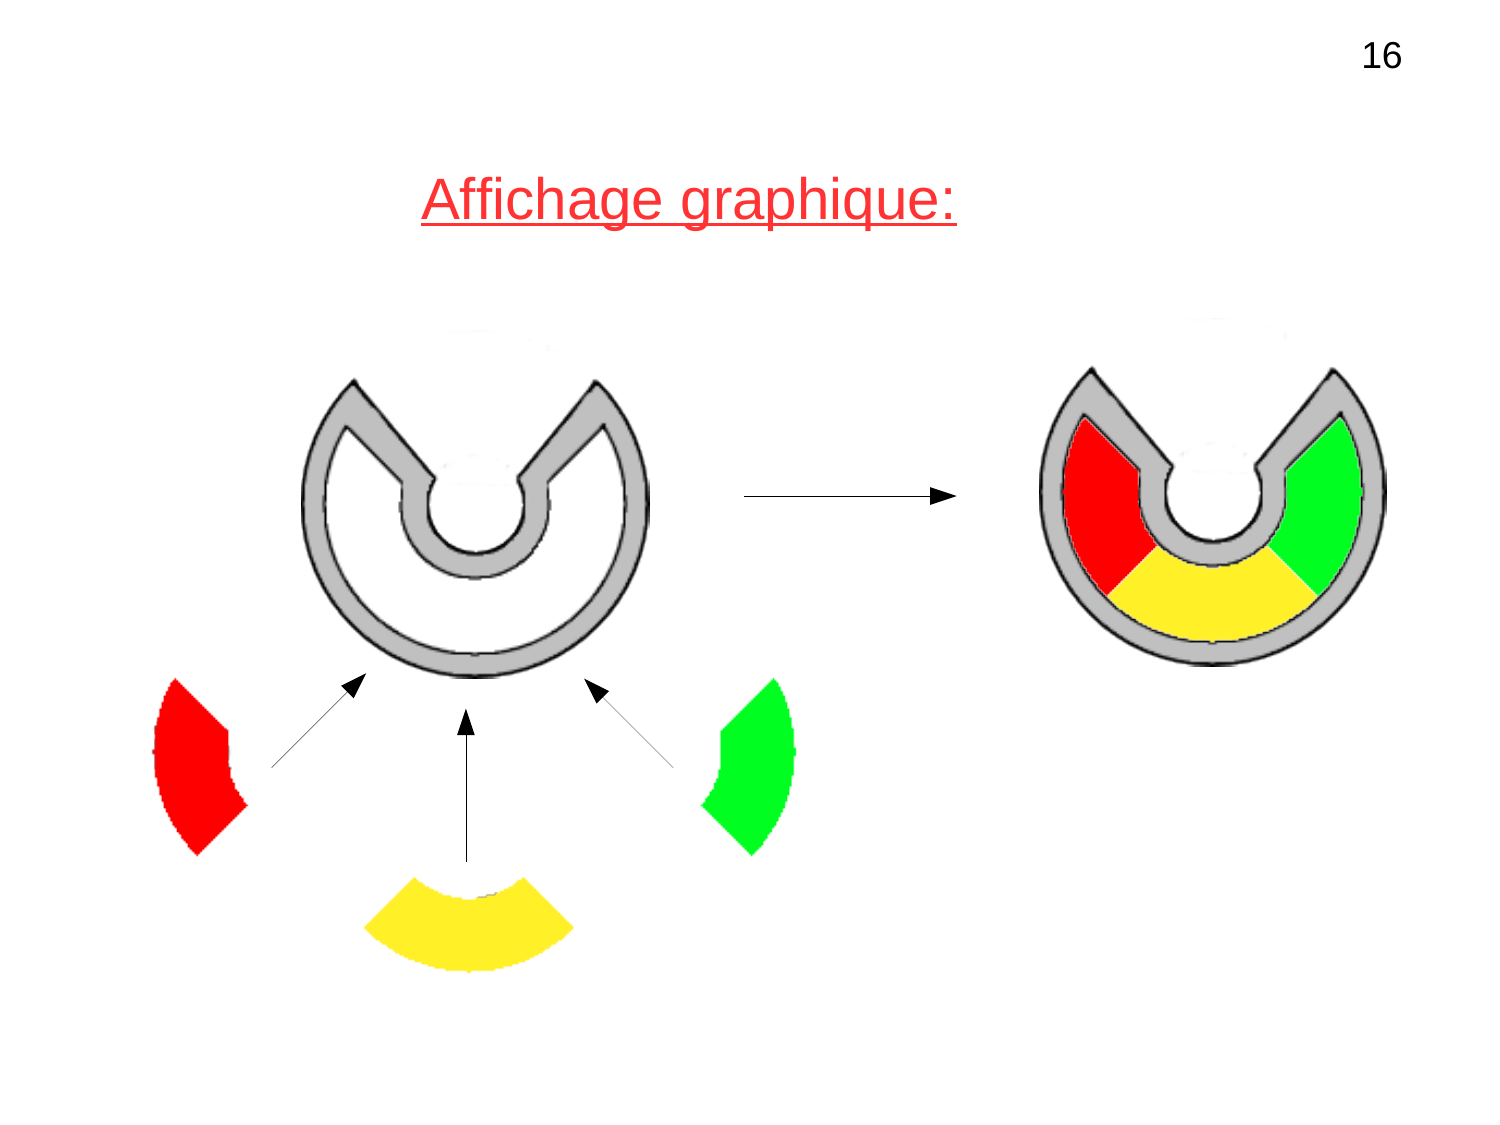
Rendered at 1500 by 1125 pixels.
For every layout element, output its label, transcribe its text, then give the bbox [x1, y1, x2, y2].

picture [129, 330, 821, 998]
picture [1039, 318, 1387, 667]
text_box 16 [1346, 23, 1453, 84]
text_box Affichage graphique: [406, 153, 1134, 249]
